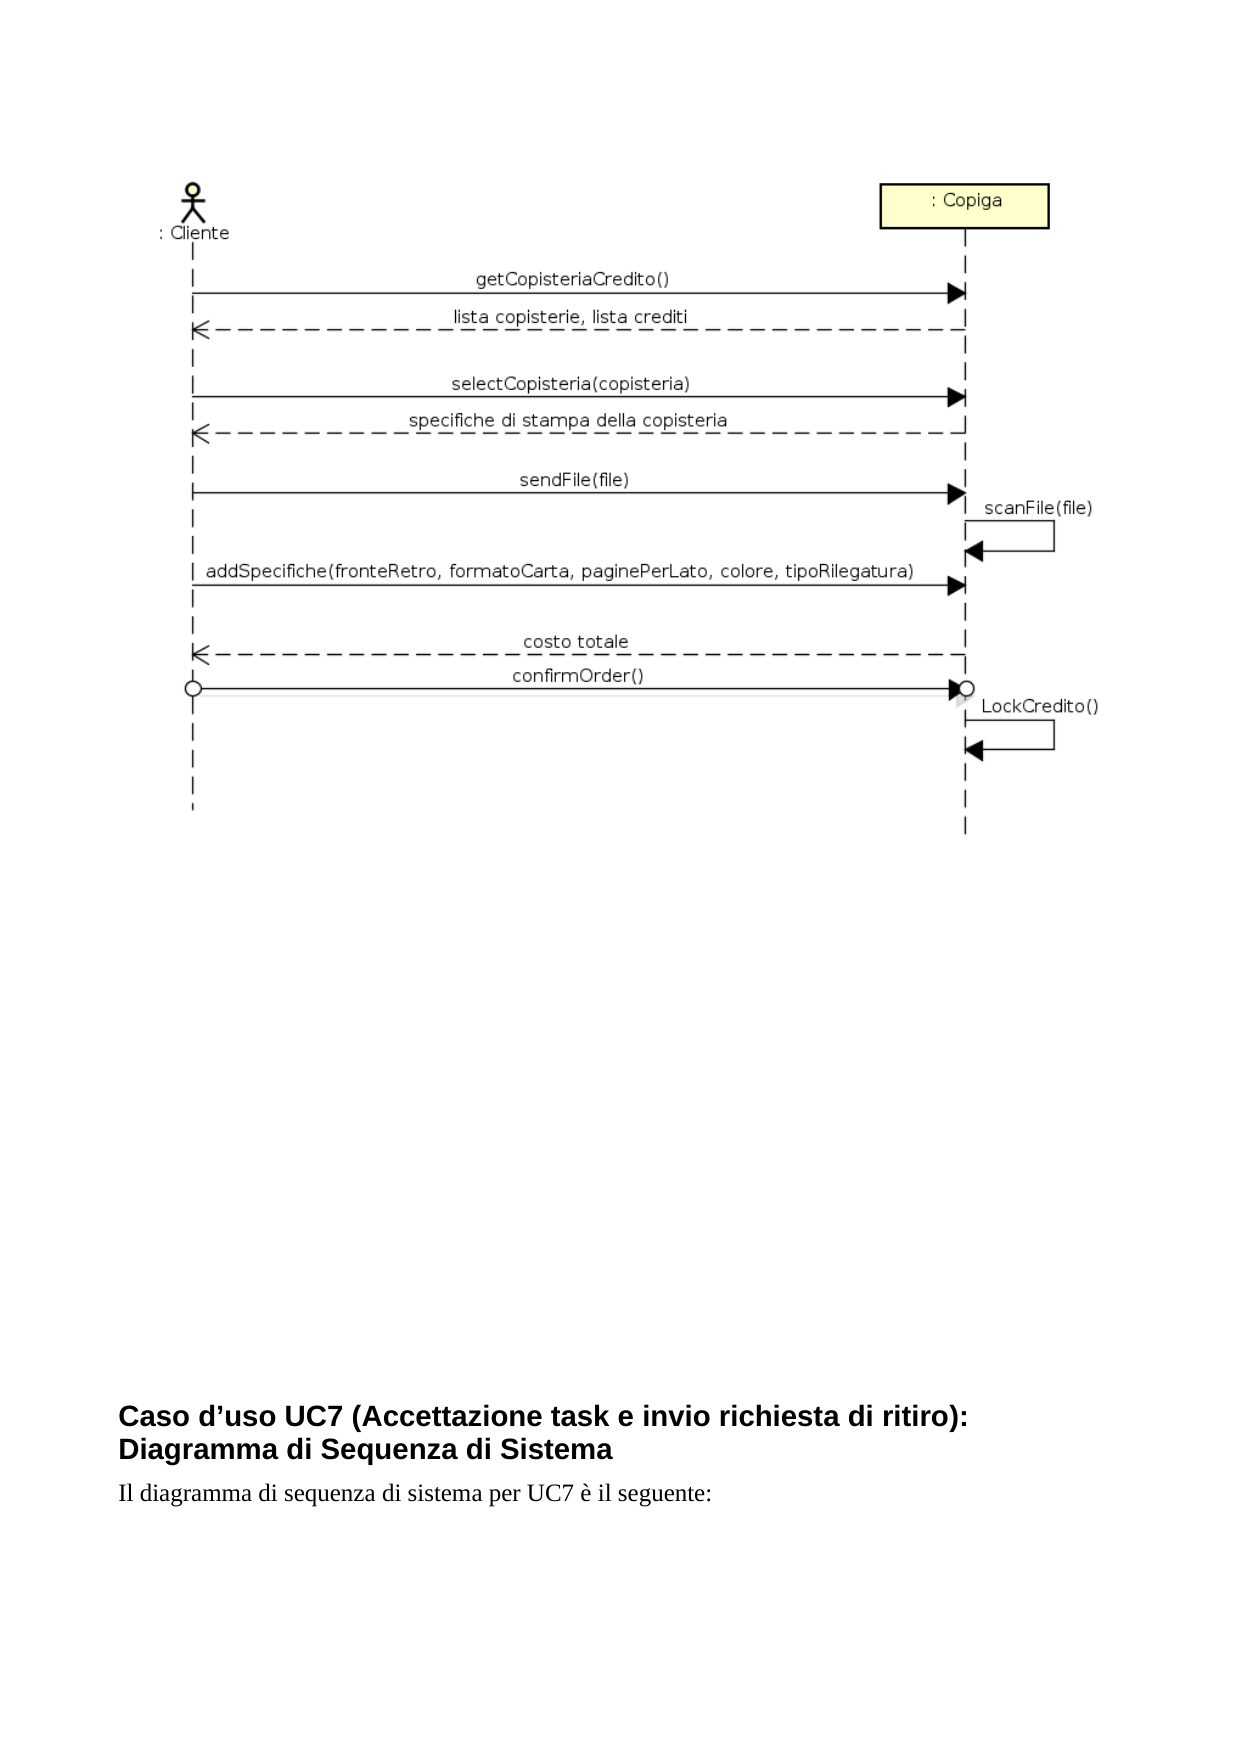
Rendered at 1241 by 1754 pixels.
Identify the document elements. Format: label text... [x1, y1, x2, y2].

text Il diagramma di sequenza di sistema per UC7 è il seguente: [118, 1478, 1122, 1507]
subtitle Caso d’uso UC7 (Accettazione task e invio richiesta di ritiro): Diagramma di Sequenza di Sistema [118, 1398, 1122, 1466]
picture [118, 165, 1123, 856]
